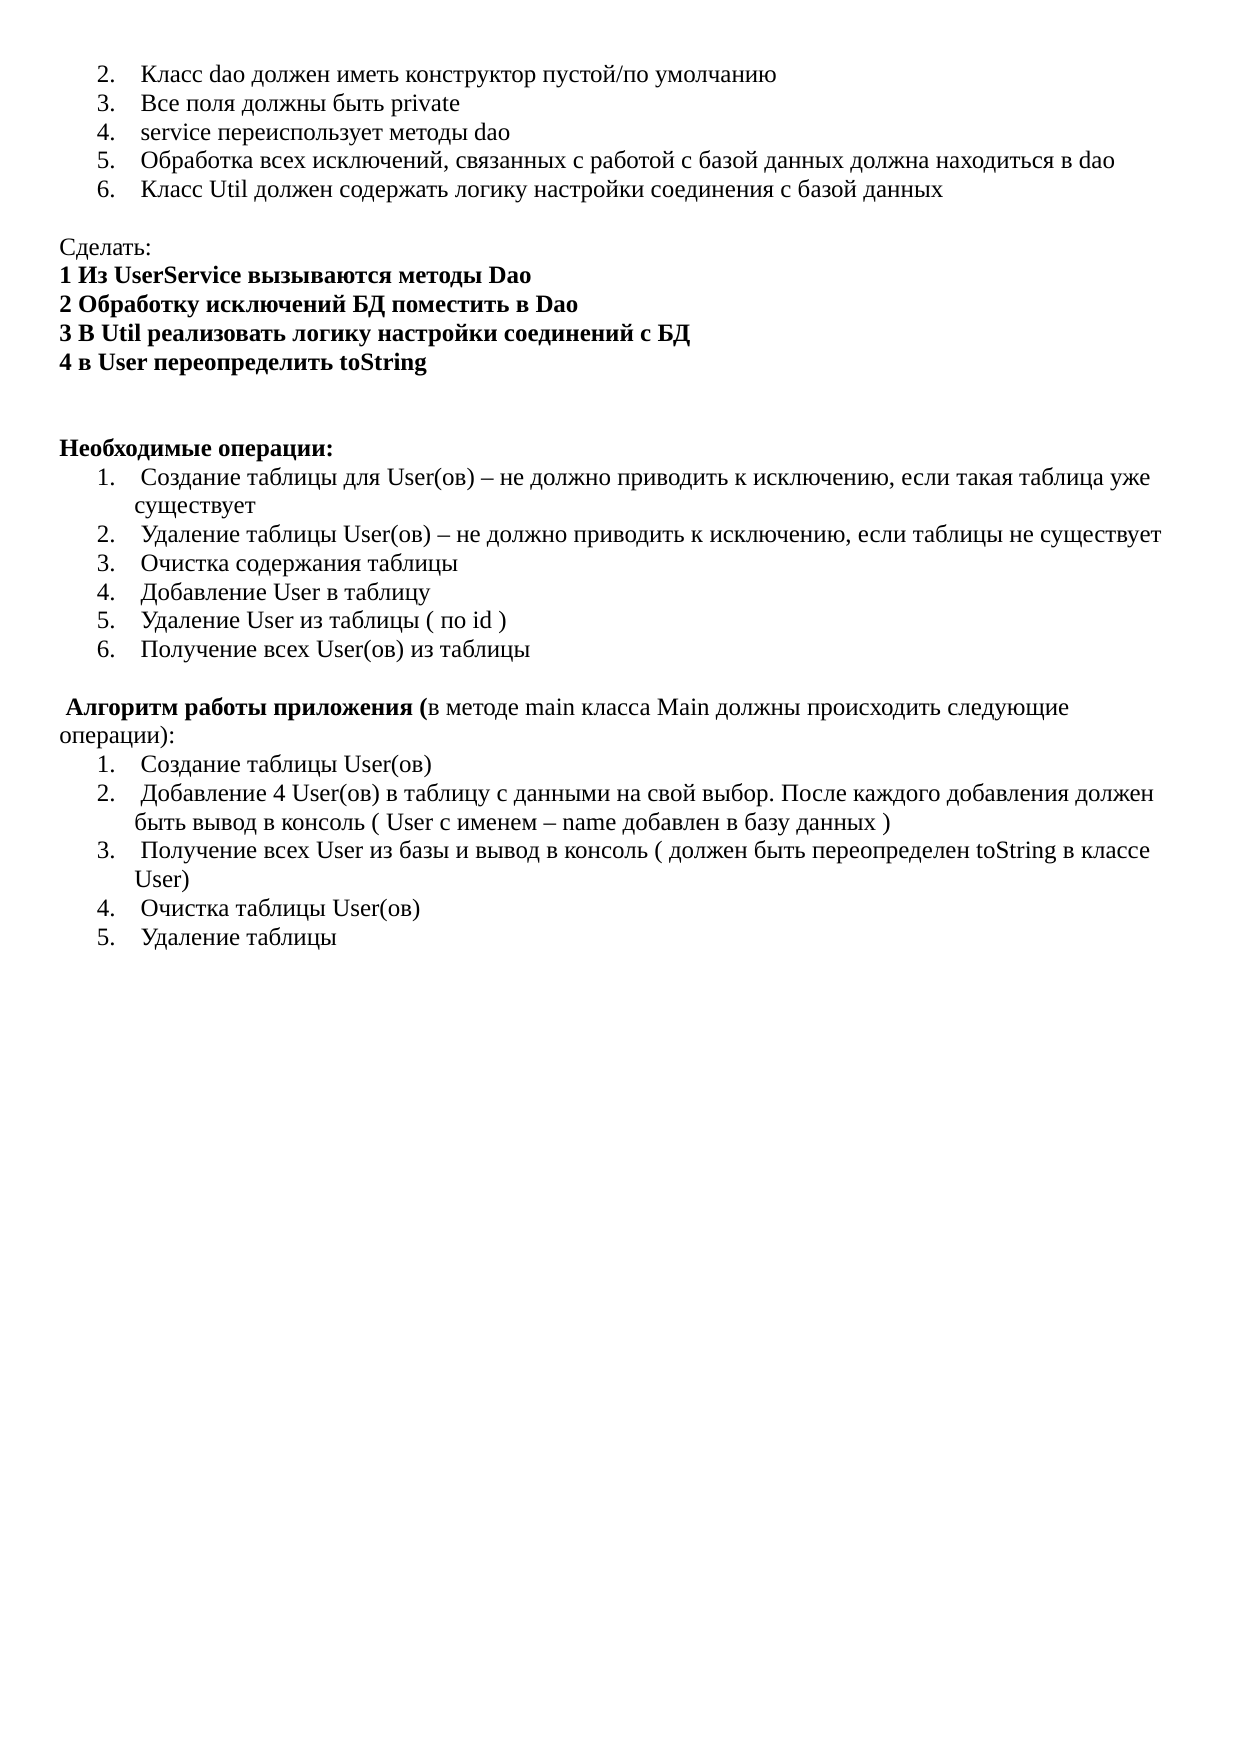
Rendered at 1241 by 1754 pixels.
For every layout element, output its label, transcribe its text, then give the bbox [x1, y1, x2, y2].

list Добавление User в таблицу [97, 577, 1181, 605]
list Получение всех User(ов) из таблицы [97, 634, 1181, 663]
list Удаление таблицы [97, 922, 1181, 950]
list Очистка таблицы User(ов) [97, 893, 1181, 922]
text 4 в User переопределить toString [59, 347, 1181, 375]
list Удаление таблицы User(ов) – не должно приводить к исключению, если таблицы не существует [97, 519, 1181, 548]
list Очистка содержания таблицы [97, 548, 1181, 577]
list Добавление 4 User(ов) в таблицу с данными на свой выбор. После каждого добавления должен быть вывод в консоль ( User с именем – name добавлен в базу данных ) [97, 778, 1181, 835]
list Класс Util должен содержать логику настройки соединения с базой данных [97, 174, 1181, 203]
list Удаление User из таблицы ( по id ) [97, 605, 1181, 634]
text 1 Из UserService вызываются методы Dao [59, 260, 1181, 289]
text 2 Обработку исключений БД поместить в Dao [59, 289, 1181, 318]
list Создание таблицы User(ов) [97, 749, 1181, 778]
list Получение всех User из базы и вывод в консоль ( должен быть переопределен toString в классе User) [97, 835, 1181, 893]
text 3 В Util реализовать логику настройки соединений с БД [59, 318, 1181, 347]
list service переиспользует методы dao [97, 117, 1181, 145]
text Алгоритм работы приложения (в методе main класса Main должны происходить следующие операции): [59, 692, 1181, 749]
text Необходимые операции: [59, 433, 1181, 462]
text Сделать: [59, 232, 1181, 260]
list Обработка всех исключений, связанных с работой с базой данных должна находиться в dao [97, 145, 1181, 174]
list Создание таблицы для User(ов) – не должно приводить к исключению, если такая таблица уже существует [97, 462, 1181, 519]
list Все поля должны быть private [97, 88, 1181, 117]
list Класс dao должен иметь конструктор пустой/по умолчанию [97, 59, 1181, 88]
